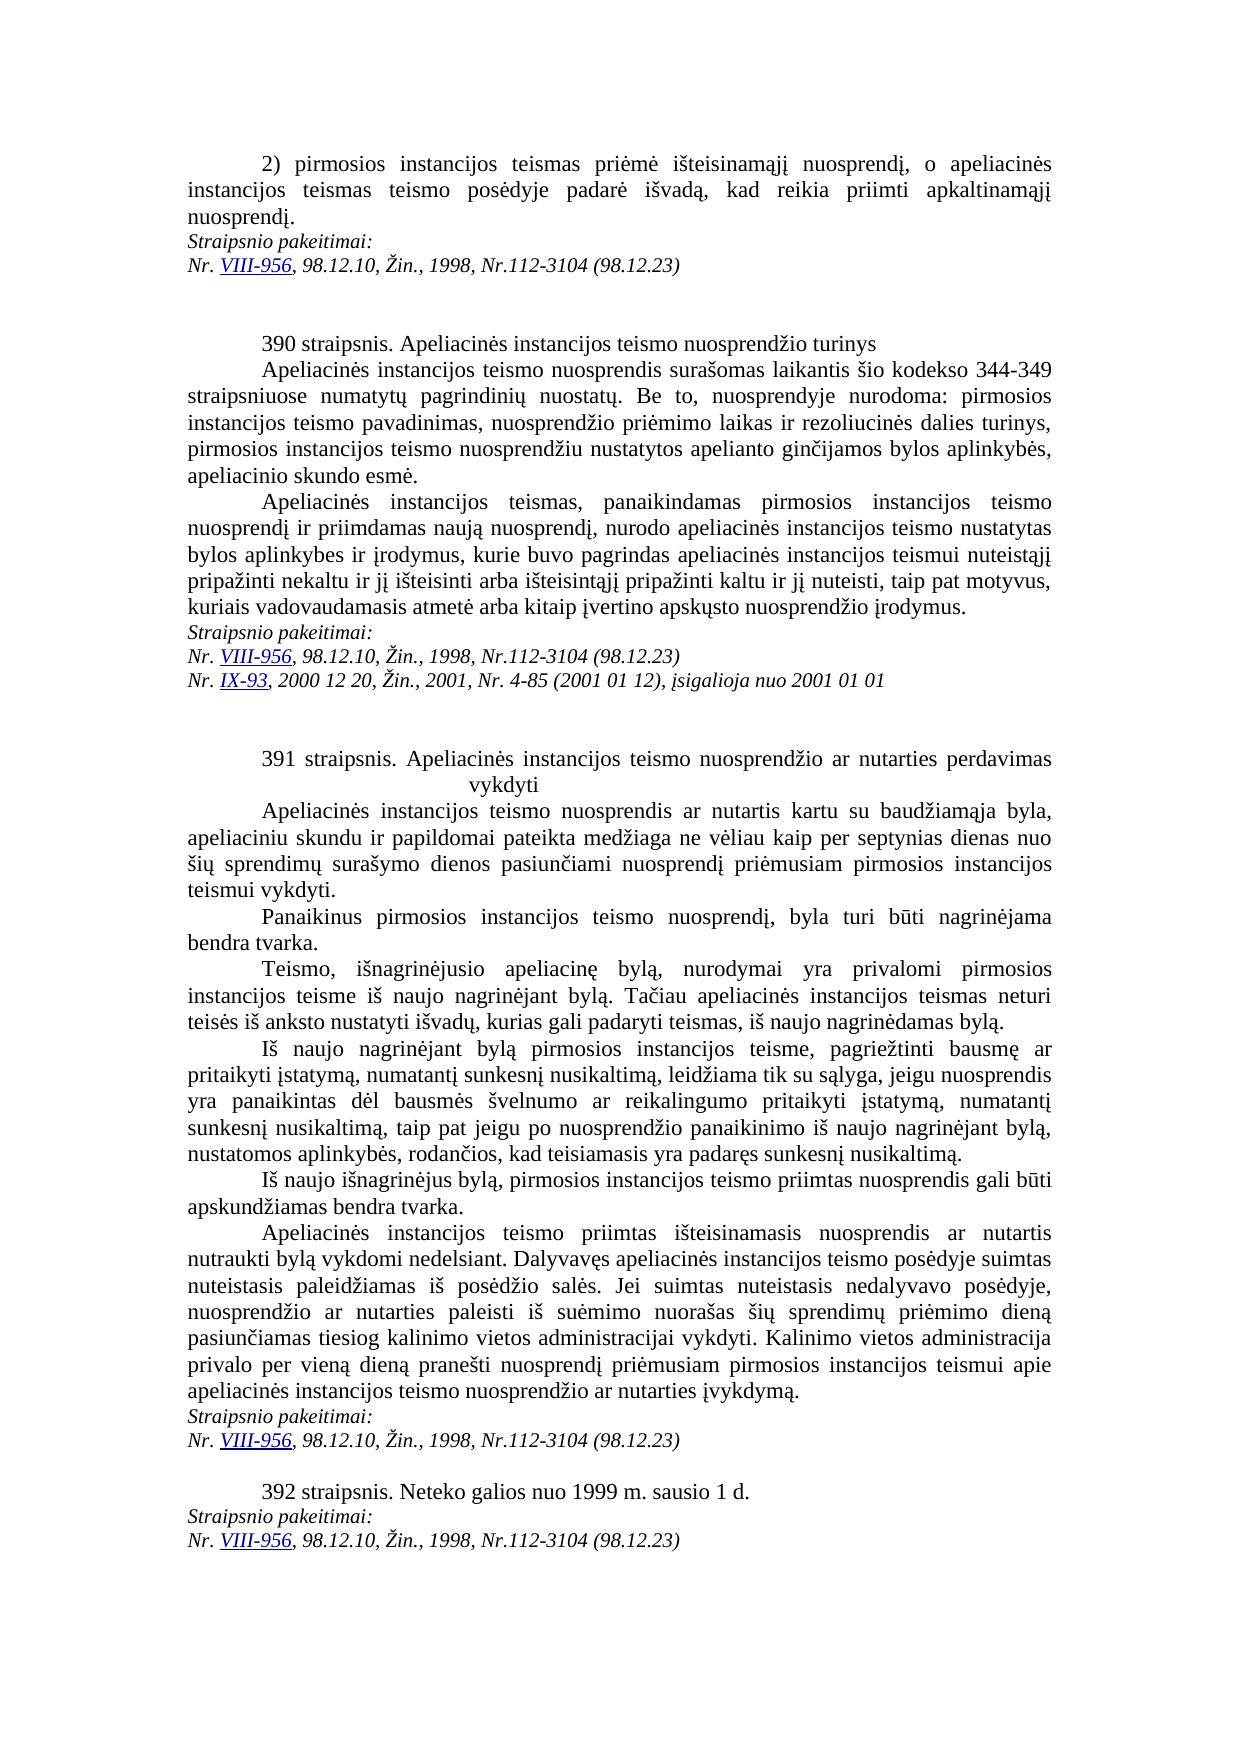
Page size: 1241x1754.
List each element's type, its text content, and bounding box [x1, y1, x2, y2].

text Straipsnio pakeitimai: [187, 620, 1053, 644]
text Straipsnio pakeitimai: [187, 1403, 1053, 1428]
text 392 straipsnis. Neteko galios nuo 1999 m. sausio 1 d. [187, 1478, 1053, 1504]
text 390 straipsnis. Apeliacinės instancijos teismo nuosprendžio turinys [187, 330, 1053, 356]
text Nr. VIII-956, 98.12.10, Žin., 1998, Nr.112-3104 (98.12.23) [187, 253, 1053, 277]
text Straipsnio pakeitimai: [187, 229, 1053, 253]
text Nr. VIII-956, 98.12.10, Žin., 1998, Nr.112-3104 (98.12.23) [187, 1428, 1053, 1452]
text 391 straipsnis. Apeliacinės instancijos teismo nuosprendžio ar nutarties perdavimas vykdyti [261, 745, 1053, 797]
text Straipsnio pakeitimai: [187, 1504, 1053, 1528]
text 2) pirmosios instancijos teismas priėmė išteisinamąjį nuosprendį, o apeliacinės instancijos teismas teismo posėdyje padarė išvadą, kad reikia priimti apkaltinamąjį nuosprendį. [187, 150, 1053, 229]
text Panaikinus pirmosios instancijos teismo nuosprendį, byla turi būti nagrinėjama bendra tvarka. [187, 903, 1053, 956]
text Nr. VIII-956, 98.12.10, Žin., 1998, Nr.112-3104 (98.12.23) [187, 644, 1053, 668]
text Teismo, išnagrinėjusio apeliacinę bylą, nurodymai yra privalomi pirmosios instancijos teisme iš naujo nagrinėjant bylą. Tačiau apeliacinės instancijos teismas neturi teisės iš anksto nustatyti išvadų, kurias gali padaryti teismas, iš naujo nagrinėdamas bylą. [187, 956, 1053, 1034]
text Iš naujo išnagrinėjus bylą, pirmosios instancijos teismo priimtas nuosprendis gali būti apskundžiamas bendra tvarka. [187, 1166, 1053, 1219]
text Nr. IX-93, 2000 12 20, Žin., 2001, Nr. 4-85 (2001 01 12), įsigalioja nuo 2001 01 01 [187, 668, 1053, 692]
text Nr. VIII-956, 98.12.10, Žin., 1998, Nr.112-3104 (98.12.23) [187, 1528, 1053, 1552]
text Apeliacinės instancijos teismo priimtas išteisinamasis nuosprendis ar nutartis nutraukti bylą vykdomi nedelsiant. Dalyvavęs apeliacinės instancijos teismo posėdyje suimtas nuteistasis paleidžiamas iš posėdžio salės. Jei suimtas nuteistasis nedalyvavo posėdyje, nuosprendžio ar nutarties paleisti iš suėmimo nuorašas šių sprendimų priėmimo dieną pasiunčiamas tiesiog kalinimo vietos administracijai vykdyti. Kalinimo vietos administracija privalo per vieną dieną pranešti nuosprendį priėmusiam pirmosios instancijos teismui apie apeliacinės instancijos teismo nuosprendžio ar nutarties įvykdymą. [187, 1219, 1053, 1403]
text Apeliacinės instancijos teismo nuosprendis ar nutartis kartu su baudžiamąja byla, apeliaciniu skundu ir papildomai pateikta medžiaga ne vėliau kaip per septynias dienas nuo šių sprendimų surašymo dienos pasiunčiami nuosprendį priėmusiam pirmosios instancijos teismui vykdyti. [187, 797, 1053, 903]
text Iš naujo nagrinėjant bylą pirmosios instancijos teisme, pagriežtinti bausmę ar pritaikyti įstatymą, numatantį sunkesnį nusikaltimą, leidžiama tik su sąlyga, jeigu nuosprendis yra panaikintas dėl bausmės švelnumo ar reikalingumo pritaikyti įstatymą, numatantį sunkesnį nusikaltimą, taip pat jeigu po nuosprendžio panaikinimo iš naujo nagrinėjant bylą, nustatomos aplinkybės, rodančios, kad teisiamasis yra padaręs sunkesnį nusikaltimą. [187, 1034, 1053, 1166]
text Apeliacinės instancijos teismo nuosprendis surašomas laikantis šio kodekso 344-349 straipsniuose numatytų pagrindinių nuostatų. Be to, nuosprendyje nurodoma: pirmosios instancijos teismo pavadinimas, nuosprendžio priėmimo laikas ir rezoliucinės dalies turinys, pirmosios instancijos teismo nuosprendžiu nustatytos apelianto ginčijamos bylos aplinkybės, apeliacinio skundo esmė. [187, 356, 1053, 488]
text Apeliacinės instancijos teismas, panaikindamas pirmosios instancijos teismo nuosprendį ir priimdamas naują nuosprendį, nurodo apeliacinės instancijos teismo nustatytas bylos aplinkybes ir įrodymus, kurie buvo pagrindas apeliacinės instancijos teismui nuteistąjį pripažinti nekaltu ir jį išteisinti arba išteisintąjį pripažinti kaltu ir jį nuteisti, taip pat motyvus, kuriais vadovaudamasis atmetė arba kitaip įvertino apskųsto nuosprendžio įrodymus. [187, 488, 1053, 620]
